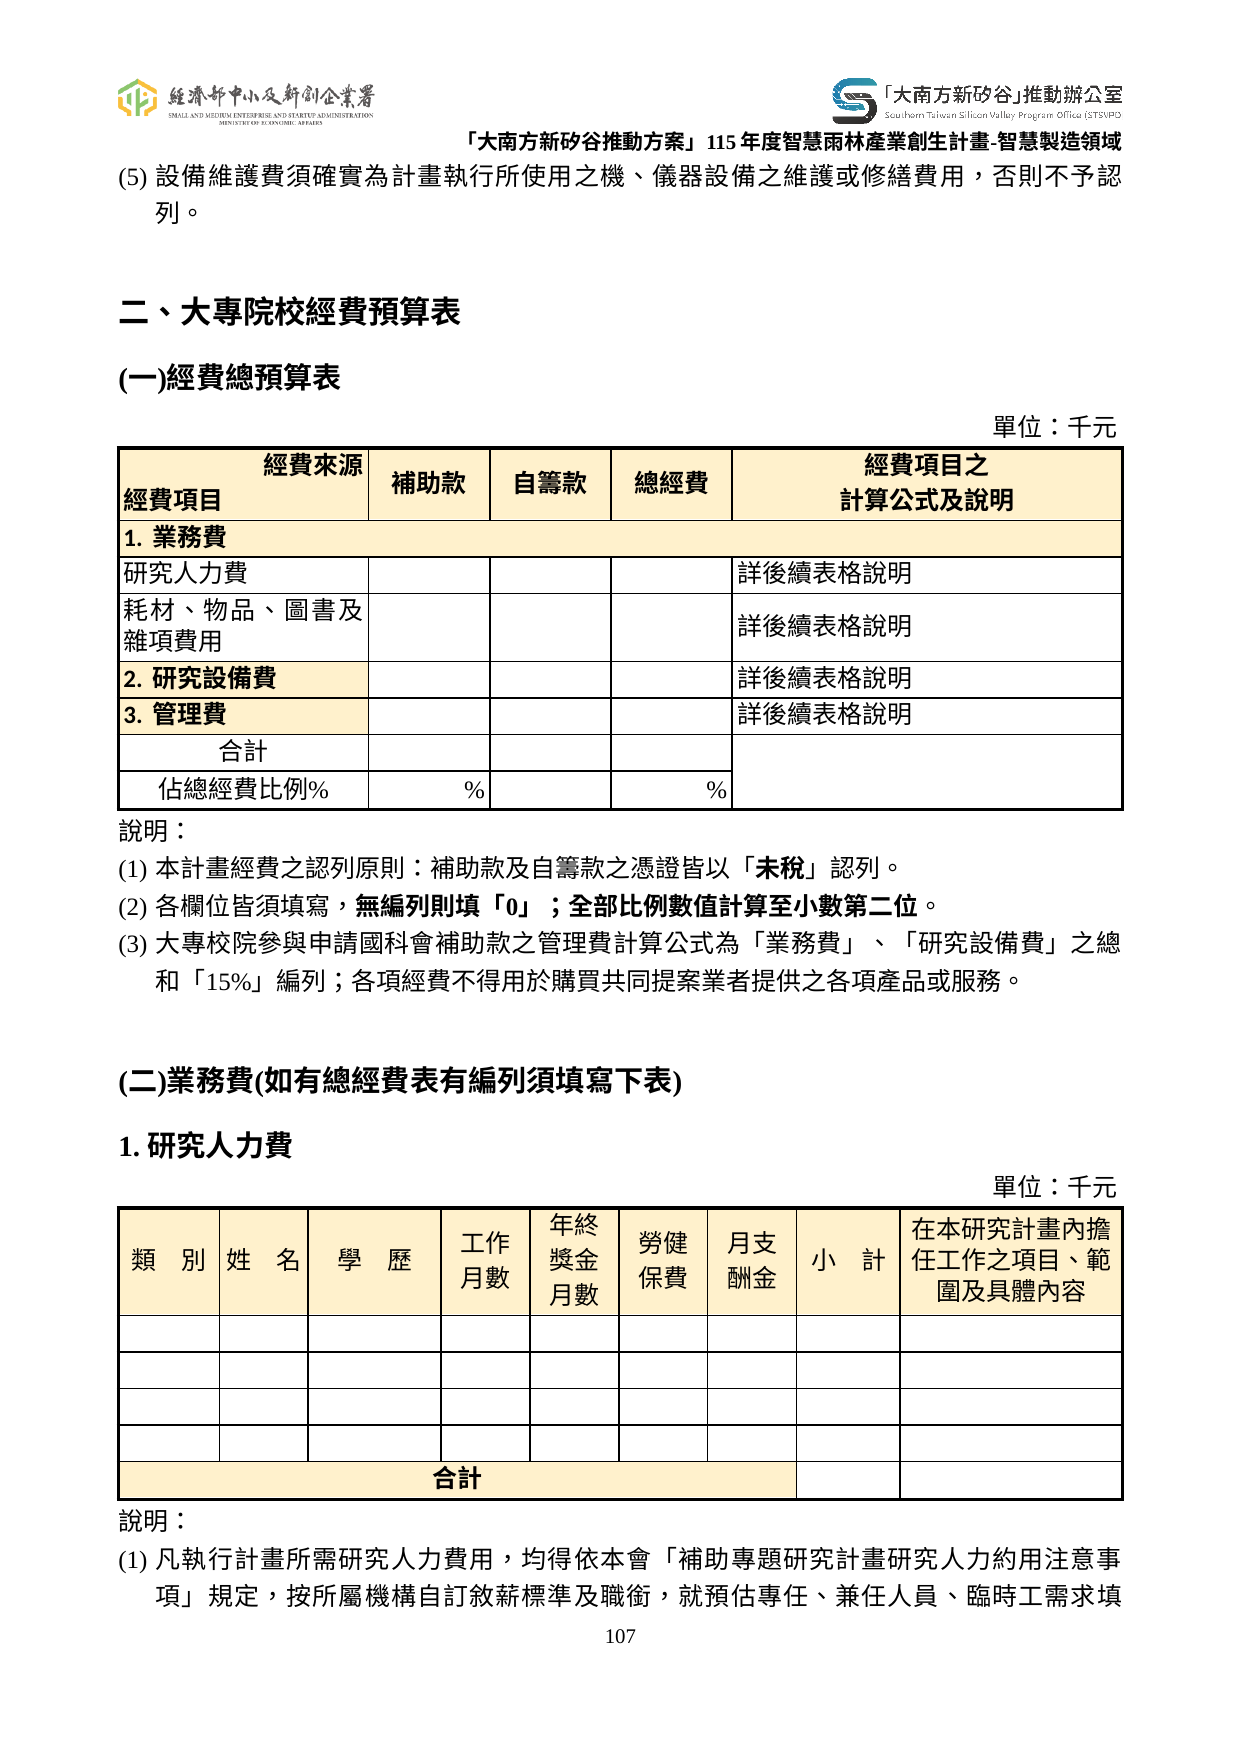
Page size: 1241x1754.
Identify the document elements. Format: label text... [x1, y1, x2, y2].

table_cell [369, 594, 489, 661]
table_cell [491, 772, 610, 808]
table_cell [531, 1426, 618, 1461]
table_cell [708, 1353, 796, 1388]
table_cell 研究人力費 [120, 558, 368, 593]
table_cell % [612, 772, 731, 808]
table_header 經費來源 經費項目 [120, 450, 368, 519]
text 說明： [118, 1501, 1122, 1538]
table_header 小 計 [797, 1210, 899, 1314]
subtitle 二、大專院校經費預算表 [118, 282, 1122, 334]
table_cell [309, 1389, 440, 1424]
table_cell [120, 1316, 219, 1351]
text (5) 設備維護費須確實為計畫執行所使用之機、儀器設備之維護或修繕費用，否則不予認列。 [118, 155, 1122, 230]
table_cell 詳後續表格說明 [733, 662, 1121, 697]
table_cell 詳後續表格說明 [733, 594, 1121, 661]
text 單位：千元 [123, 1171, 1117, 1203]
table_cell 詳後續表格說明 [733, 558, 1121, 593]
subtitle (二)業務費(如有總經費表有編列須填寫下表) [118, 1050, 1122, 1102]
table_cell [491, 594, 610, 661]
table_cell [442, 1426, 529, 1461]
table_cell [708, 1426, 796, 1461]
table_header 類 別 [120, 1210, 219, 1314]
table_header 在本研究計畫內擔任工作之項目、範圍及具體內容 [901, 1210, 1121, 1314]
table_cell [442, 1316, 529, 1351]
table_cell [220, 1316, 307, 1351]
table_cell [531, 1389, 618, 1424]
table_header 年終 獎金 月數 [531, 1210, 618, 1314]
table_cell [491, 735, 610, 770]
table_cell [220, 1353, 307, 1388]
table_header 月支 酬金 [708, 1210, 796, 1314]
table_cell 研究設備費 [120, 662, 368, 697]
table_cell [369, 699, 489, 734]
table_cell [369, 735, 489, 770]
table_cell [612, 594, 731, 661]
text (1) 凡執行計畫所需研究人力費用，均得依本會「補助專題研究計畫研究人力約用注意事項」規定，按所屬機構自訂敘薪標準及職銜，就預估專任、兼任人員、臨時工需求填 [118, 1538, 1122, 1613]
table_cell 業務費 [120, 521, 1121, 556]
text (1) 本計畫經費之認列原則：補助款及自籌款之憑證皆以「未稅」認列。 [118, 848, 1122, 885]
table_cell [612, 735, 731, 770]
table_header 補助款 [369, 450, 489, 519]
table_cell [797, 1353, 899, 1388]
table_header 勞健 保費 [620, 1210, 707, 1314]
table_cell 詳後續表格說明 [733, 699, 1121, 734]
table_cell [797, 1426, 899, 1461]
text (3) 大專校院參與申請國科會補助款之管理費計算公式為「業務費」、「研究設備費」之總和「15%」編列；各項經費不得用於購買共同提案業者提供之各項產品或服務。 [118, 923, 1122, 998]
table_header 工作 月數 [442, 1210, 529, 1314]
table_cell [708, 1389, 796, 1424]
table_header 姓 名 [220, 1210, 307, 1314]
table_cell % [369, 772, 489, 808]
table_header 經費項目之 計算公式及說明 [733, 450, 1121, 519]
table_cell [901, 1389, 1121, 1424]
table_cell [442, 1353, 529, 1388]
table_cell [220, 1389, 307, 1424]
table_cell [733, 735, 1121, 808]
table_cell 管理費 [120, 699, 368, 734]
text (2) 各欄位皆須填寫，無編列則填「0」；全部比例數值計算至小數第二位。 [118, 885, 1122, 923]
text 單位：千元 [123, 411, 1117, 443]
table_cell [309, 1426, 440, 1461]
table_header 總經費 [612, 450, 731, 519]
table_cell [531, 1353, 618, 1388]
table_cell 耗材、物品、圖書及雜項費用 [120, 594, 368, 661]
table_cell [620, 1316, 707, 1351]
table_cell 合計 [120, 735, 368, 770]
table_cell [309, 1353, 440, 1388]
table_cell [612, 558, 731, 593]
table_cell 合計 [120, 1462, 796, 1497]
subtitle (一)經費總預算表 [118, 347, 1122, 399]
table_cell [901, 1426, 1121, 1461]
table_cell [120, 1353, 219, 1388]
table_cell [531, 1316, 618, 1351]
table_cell [797, 1389, 899, 1424]
subtitle 1. 研究人力費 [118, 1114, 1122, 1166]
table_header 自籌款 [491, 450, 610, 519]
table_cell [620, 1353, 707, 1388]
table_cell [491, 662, 610, 697]
table_cell [491, 699, 610, 734]
table_cell [120, 1426, 219, 1461]
table_cell [369, 662, 489, 697]
table_cell [797, 1462, 899, 1497]
table_cell [612, 662, 731, 697]
table_cell 佔總經費比例% [120, 772, 368, 808]
text 說明： [118, 811, 1122, 848]
table_cell [491, 558, 610, 593]
table_cell [901, 1316, 1121, 1351]
table_cell [620, 1389, 707, 1424]
table_cell [708, 1316, 796, 1351]
table_cell [309, 1316, 440, 1351]
table_cell [620, 1426, 707, 1461]
table_cell [612, 699, 731, 734]
table_cell [901, 1353, 1121, 1388]
table_header 學 歷 [309, 1210, 440, 1314]
table_cell [797, 1316, 899, 1351]
table_cell [369, 558, 489, 593]
table_cell [442, 1389, 529, 1424]
table_cell [220, 1426, 307, 1461]
table_cell [901, 1462, 1121, 1497]
table_cell [120, 1389, 219, 1424]
